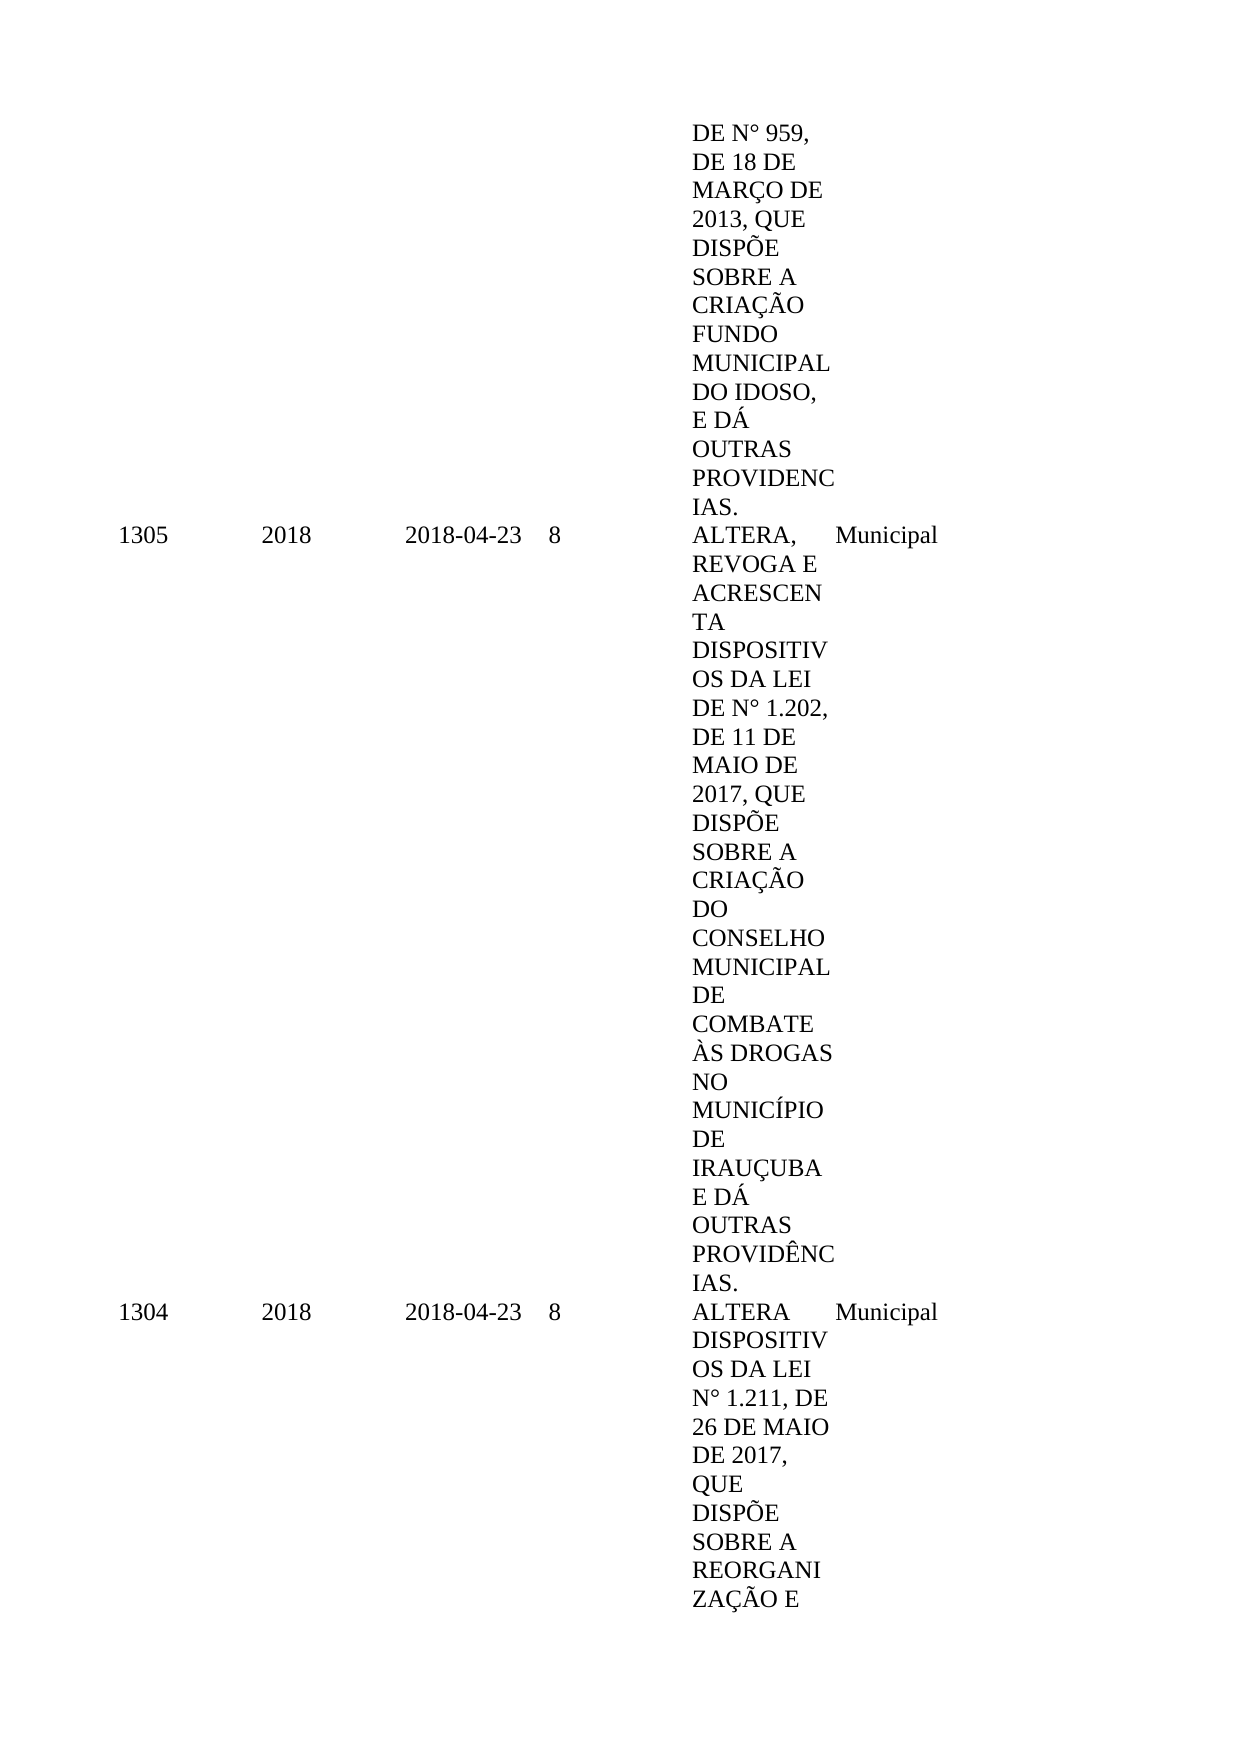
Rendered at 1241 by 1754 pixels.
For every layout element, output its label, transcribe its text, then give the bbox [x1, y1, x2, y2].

table_cell [405, 118, 548, 521]
table_cell 8 [548, 1297, 692, 1613]
table_cell 2018-04-23 [405, 1297, 548, 1613]
table_cell [979, 521, 1122, 1297]
table_cell ALTERA DISPOSITIVOS DA LEI N° 1.211, DE 26 DE MAIO DE 2017, QUE DISPÕE SOBRE A REORGANIZAÇÃO E [692, 1297, 835, 1613]
table_cell [548, 118, 692, 521]
table_cell 8 [548, 521, 692, 1297]
table_cell [261, 118, 405, 521]
table_cell Municipal [835, 521, 979, 1297]
table_cell [118, 118, 261, 521]
table_cell [979, 1297, 1122, 1613]
table_cell 1304 [118, 1297, 261, 1613]
table_cell DE N° 959, DE 18 DE MARÇO DE 2013, QUE DISPÕE SOBRE A CRIAÇÃO FUNDO MUNICIPAL DO IDOSO, E DÁ OUTRAS PROVIDENCIAS. [692, 118, 835, 521]
table_cell 2018-04-23 [405, 521, 548, 1297]
table_cell 2018 [261, 1297, 405, 1613]
table_cell 1305 [118, 521, 261, 1297]
table_cell [979, 118, 1122, 521]
table_cell 2018 [261, 521, 405, 1297]
table_cell Municipal [835, 1297, 979, 1613]
table_cell ALTERA, REVOGA E ACRESCENTA DISPOSITIVOS DA LEI DE N° 1.202, DE 11 DE MAIO DE 2017, QUE DISPÕE SOBRE A CRIAÇÃO DO CONSELHO MUNICIPAL DE COMBATE ÀS DROGAS NO MUNICÍPIO DE IRAUÇUBA E DÁ OUTRAS PROVIDÊNCIAS. [692, 521, 835, 1297]
table_cell [835, 118, 979, 521]
